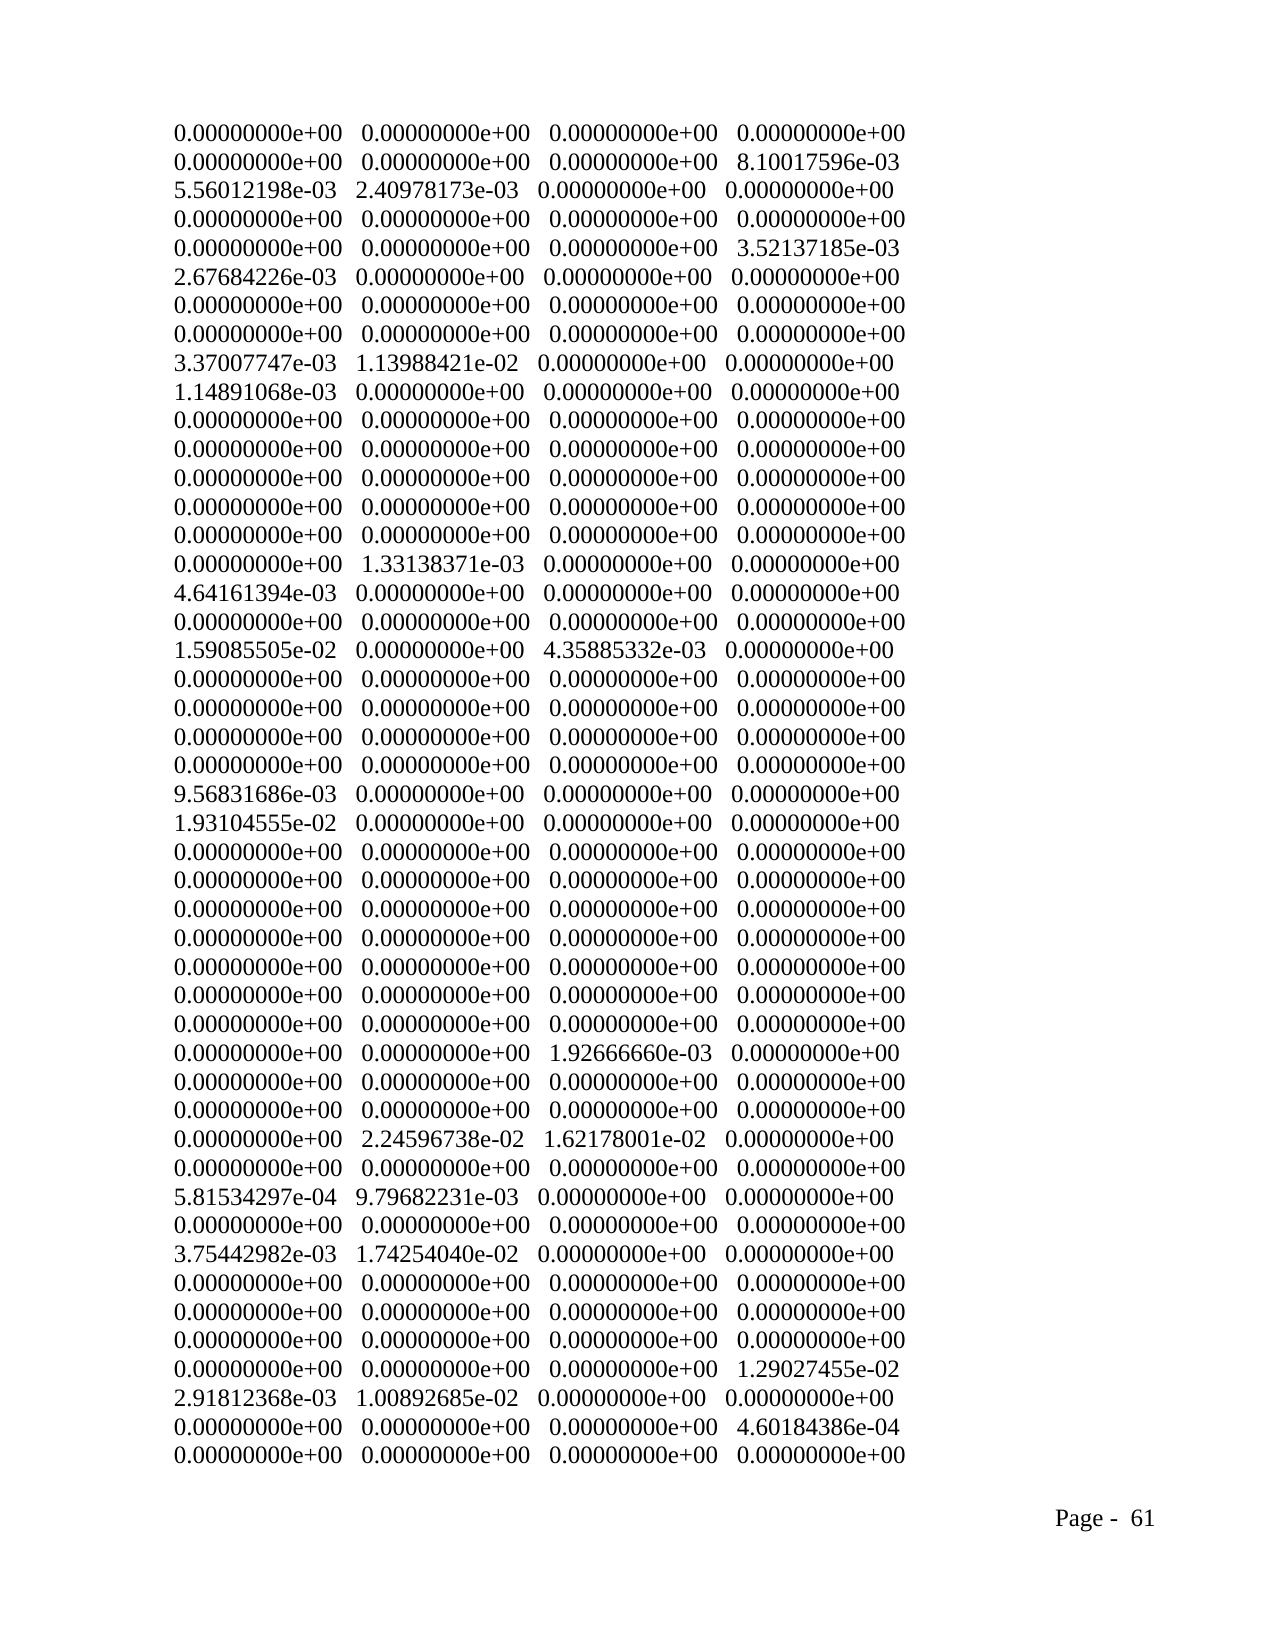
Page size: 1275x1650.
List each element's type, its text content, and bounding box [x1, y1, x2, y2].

text 0.00000000e+00 0.00000000e+00 0.00000000e+00 0.00000000e+00 [155, 463, 1157, 492]
text 0.00000000e+00 0.00000000e+00 0.00000000e+00 8.10017596e-03 [155, 147, 1157, 176]
text 0.00000000e+00 0.00000000e+00 0.00000000e+00 0.00000000e+00 [155, 923, 1157, 952]
text 0.00000000e+00 0.00000000e+00 0.00000000e+00 0.00000000e+00 [155, 291, 1157, 319]
text 0.00000000e+00 0.00000000e+00 0.00000000e+00 0.00000000e+00 [155, 837, 1157, 866]
text 4.64161394e-03 0.00000000e+00 0.00000000e+00 0.00000000e+00 [155, 578, 1157, 607]
text 0.00000000e+00 0.00000000e+00 0.00000000e+00 0.00000000e+00 [155, 1009, 1157, 1038]
text 0.00000000e+00 0.00000000e+00 0.00000000e+00 0.00000000e+00 [155, 866, 1157, 894]
text 0.00000000e+00 0.00000000e+00 0.00000000e+00 0.00000000e+00 [155, 406, 1157, 434]
text 0.00000000e+00 2.24596738e-02 1.62178001e-02 0.00000000e+00 [155, 1124, 1157, 1153]
text 0.00000000e+00 0.00000000e+00 0.00000000e+00 0.00000000e+00 [155, 952, 1157, 981]
text 0.00000000e+00 0.00000000e+00 0.00000000e+00 0.00000000e+00 [155, 118, 1157, 147]
text 0.00000000e+00 0.00000000e+00 0.00000000e+00 0.00000000e+00 [155, 1326, 1157, 1354]
text 0.00000000e+00 0.00000000e+00 0.00000000e+00 0.00000000e+00 [155, 1297, 1157, 1326]
text 2.67684226e-03 0.00000000e+00 0.00000000e+00 0.00000000e+00 [155, 262, 1157, 291]
text 1.59085505e-02 0.00000000e+00 4.35885332e-03 0.00000000e+00 [155, 636, 1157, 664]
text 0.00000000e+00 0.00000000e+00 0.00000000e+00 0.00000000e+00 [155, 1067, 1157, 1096]
text 0.00000000e+00 0.00000000e+00 0.00000000e+00 0.00000000e+00 [155, 607, 1157, 636]
text 0.00000000e+00 0.00000000e+00 0.00000000e+00 0.00000000e+00 [155, 1441, 1157, 1469]
text 0.00000000e+00 0.00000000e+00 0.00000000e+00 3.52137185e-03 [155, 233, 1157, 262]
text 0.00000000e+00 0.00000000e+00 0.00000000e+00 0.00000000e+00 [155, 722, 1157, 751]
text 0.00000000e+00 0.00000000e+00 0.00000000e+00 0.00000000e+00 [155, 1096, 1157, 1124]
text 5.56012198e-03 2.40978173e-03 0.00000000e+00 0.00000000e+00 [155, 176, 1157, 204]
text 0.00000000e+00 0.00000000e+00 0.00000000e+00 0.00000000e+00 [155, 492, 1157, 521]
text 0.00000000e+00 0.00000000e+00 0.00000000e+00 0.00000000e+00 [155, 204, 1157, 233]
text 0.00000000e+00 1.33138371e-03 0.00000000e+00 0.00000000e+00 [155, 549, 1157, 578]
text 9.56831686e-03 0.00000000e+00 0.00000000e+00 0.00000000e+00 [155, 779, 1157, 808]
text 0.00000000e+00 0.00000000e+00 1.92666660e-03 0.00000000e+00 [155, 1038, 1157, 1067]
text 5.81534297e-04 9.79682231e-03 0.00000000e+00 0.00000000e+00 [155, 1182, 1157, 1211]
text 2.91812368e-03 1.00892685e-02 0.00000000e+00 0.00000000e+00 [155, 1383, 1157, 1412]
text 3.37007747e-03 1.13988421e-02 0.00000000e+00 0.00000000e+00 [155, 348, 1157, 377]
text 0.00000000e+00 0.00000000e+00 0.00000000e+00 4.60184386e-04 [155, 1412, 1157, 1441]
text 0.00000000e+00 0.00000000e+00 0.00000000e+00 0.00000000e+00 [155, 1211, 1157, 1239]
text 0.00000000e+00 0.00000000e+00 0.00000000e+00 0.00000000e+00 [155, 751, 1157, 779]
text 0.00000000e+00 0.00000000e+00 0.00000000e+00 0.00000000e+00 [155, 981, 1157, 1009]
text 0.00000000e+00 0.00000000e+00 0.00000000e+00 0.00000000e+00 [155, 664, 1157, 693]
text 1.93104555e-02 0.00000000e+00 0.00000000e+00 0.00000000e+00 [155, 808, 1157, 837]
text 0.00000000e+00 0.00000000e+00 0.00000000e+00 0.00000000e+00 [155, 1268, 1157, 1297]
text 0.00000000e+00 0.00000000e+00 0.00000000e+00 1.29027455e-02 [155, 1354, 1157, 1383]
text 1.14891068e-03 0.00000000e+00 0.00000000e+00 0.00000000e+00 [155, 377, 1157, 406]
text 0.00000000e+00 0.00000000e+00 0.00000000e+00 0.00000000e+00 [155, 319, 1157, 348]
text 0.00000000e+00 0.00000000e+00 0.00000000e+00 0.00000000e+00 [155, 521, 1157, 549]
text 0.00000000e+00 0.00000000e+00 0.00000000e+00 0.00000000e+00 [155, 693, 1157, 722]
text 0.00000000e+00 0.00000000e+00 0.00000000e+00 0.00000000e+00 [155, 894, 1157, 923]
text 0.00000000e+00 0.00000000e+00 0.00000000e+00 0.00000000e+00 [155, 434, 1157, 463]
text 3.75442982e-03 1.74254040e-02 0.00000000e+00 0.00000000e+00 [155, 1239, 1157, 1268]
text 0.00000000e+00 0.00000000e+00 0.00000000e+00 0.00000000e+00 [155, 1153, 1157, 1182]
